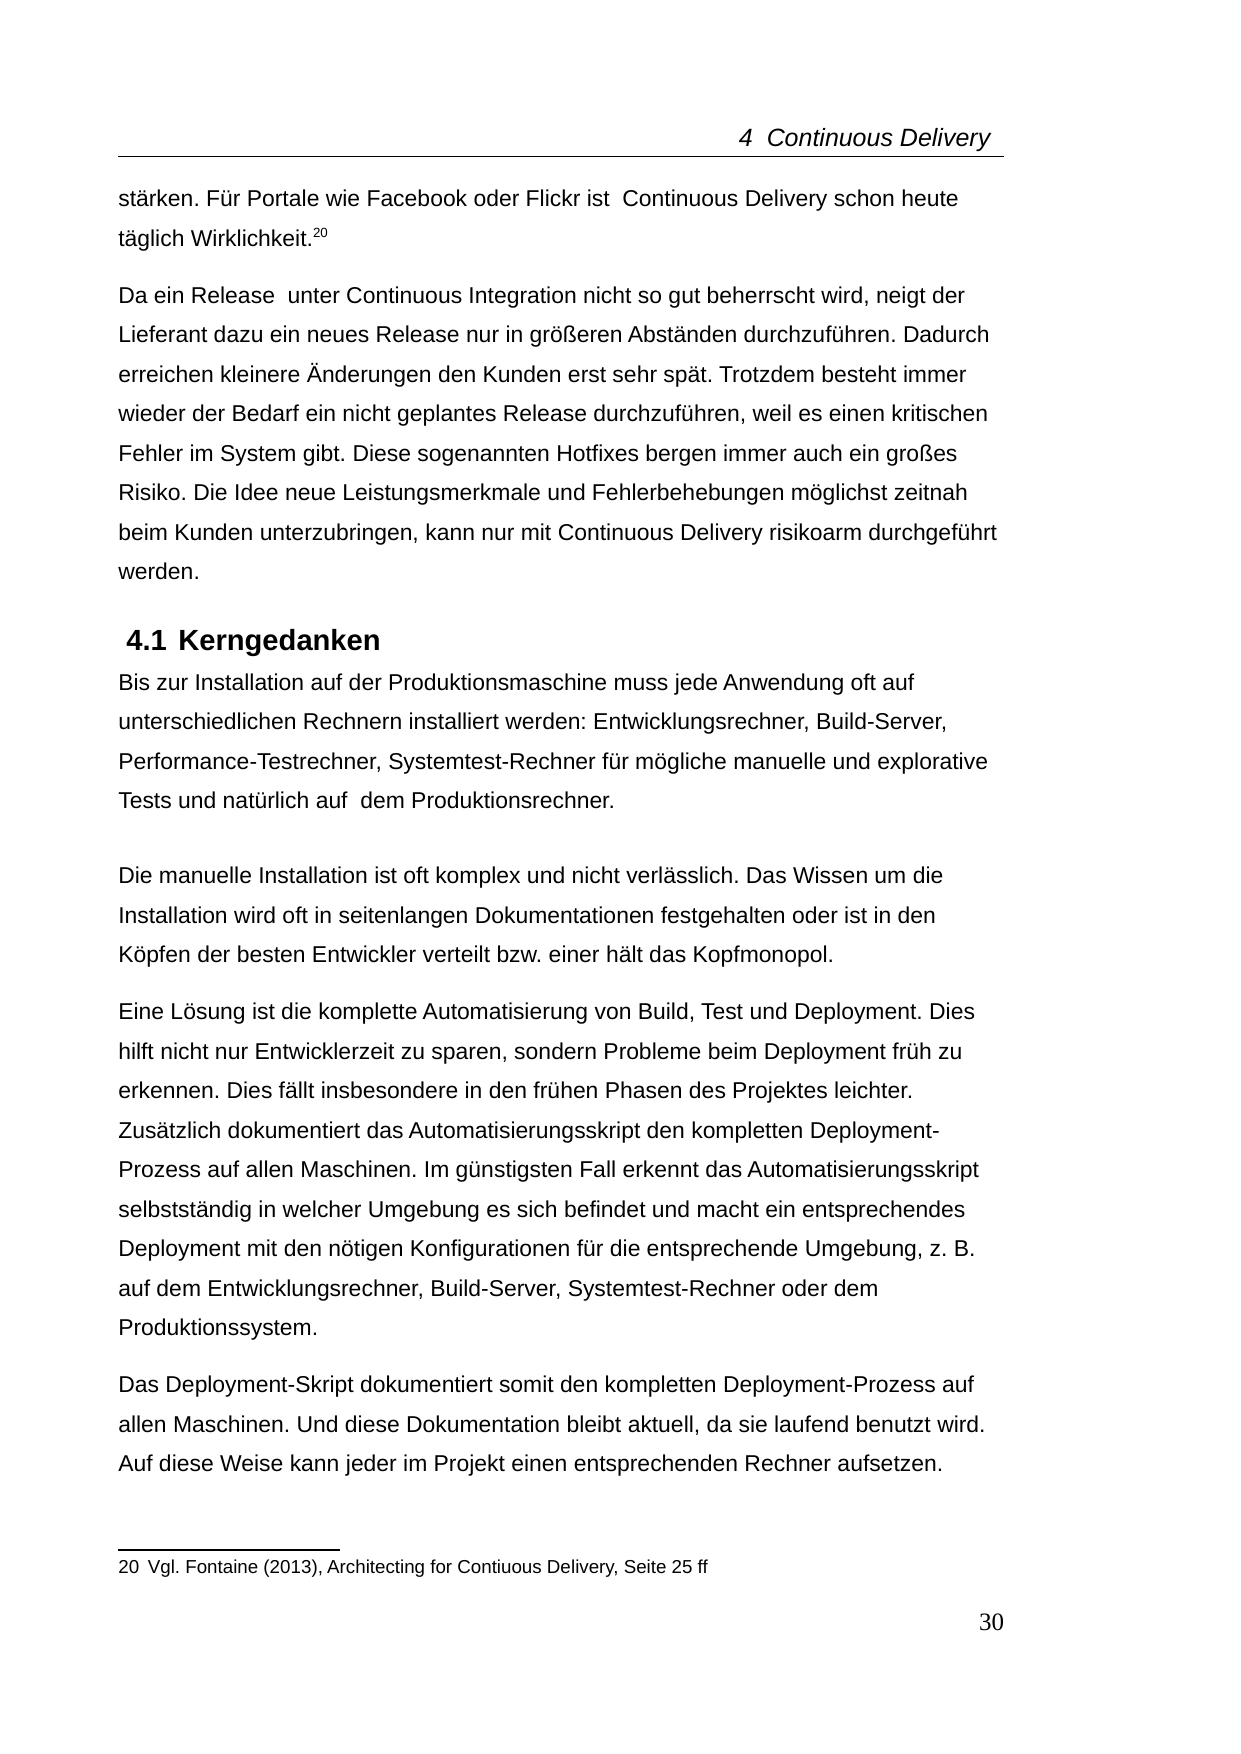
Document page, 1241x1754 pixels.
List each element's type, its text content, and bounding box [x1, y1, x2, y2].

text Bis zur Installation auf der Produktionsmaschine muss jede Anwendung oft auf unterschiedlichen Rechnern installiert werden: Entwicklungsrechner, Build-Server, Performance-Testrechner, Systemtest-Rechner für mögliche manuelle und explorative Tests und natürlich auf dem Produktionsrechner. [118, 669, 1004, 813]
text Vgl. Fontaine (2013), Architecting for Contiuous Delivery, Seite 25 ff [118, 1556, 1004, 1578]
text Eine Lösung ist die komplette Automatisierung von Build, Test und Deployment. Dies hilft nicht nur Entwicklerzeit zu sparen, sondern Probleme beim Deployment früh zu erkennen. Dies fällt insbesondere in den frühen Phasen des Projektes leichter. Zusätzlich dokumentiert das Automatisierungsskript den kompletten Deployment-Prozess auf allen Maschinen. Im günstigsten Fall erkennt das Automatisierungsskript selbstständig in welcher Umgebung es sich befindet und macht ein entsprechendes Deployment mit den nötigen Konfigurationen für die entsprechende Umgebung, z. B. auf dem Entwicklungsrechner, Build-Server, Systemtest-Rechner oder dem Produktionssystem. [118, 998, 1004, 1340]
text Die manuelle Installation ist oft komplex und nicht verlässlich. Das Wissen um die Installation wird oft in seitenlangen Dokumentationen festgehalten oder ist in den Köpfen der besten Entwickler verteilt bzw. einer hält das Kopfmonopol. [118, 862, 1004, 967]
subtitle Kerngedanken [118, 623, 1004, 656]
text Da ein Release unter Continuous Integration nicht so gut beherrscht wird, neigt der Lieferant dazu ein neues Release nur in größeren Abständen durchzuführen. Dadurch erreichen kleinere Änderungen den Kunden erst sehr spät. Trotzdem besteht immer wieder der Bedarf ein nicht geplantes Release durchzuführen, weil es einen kritischen Fehler im System gibt. Diese sogenannten Hotfixes bergen immer auch ein großes Risiko. Die Idee neue Leistungsmerkmale und Fehlerbehebungen möglichst zeitnah beim Kunden unterzubringen, kann nur mit Continuous Delivery risikoarm durchgeführt werden. [118, 282, 1004, 584]
text Das Deployment-Skript dokumentiert somit den kompletten Deployment-Prozess auf allen Maschinen. Und diese Dokumentation bleibt aktuell, da sie laufend benutzt wird. Auf diese Weise kann jeder im Projekt einen entsprechenden Rechner aufsetzen. [118, 1371, 1004, 1477]
text stärken. Für Portale wie Facebook oder Flickr ist Continuous Delivery schon heute täglich Wirklichkeit. [118, 185, 1004, 251]
